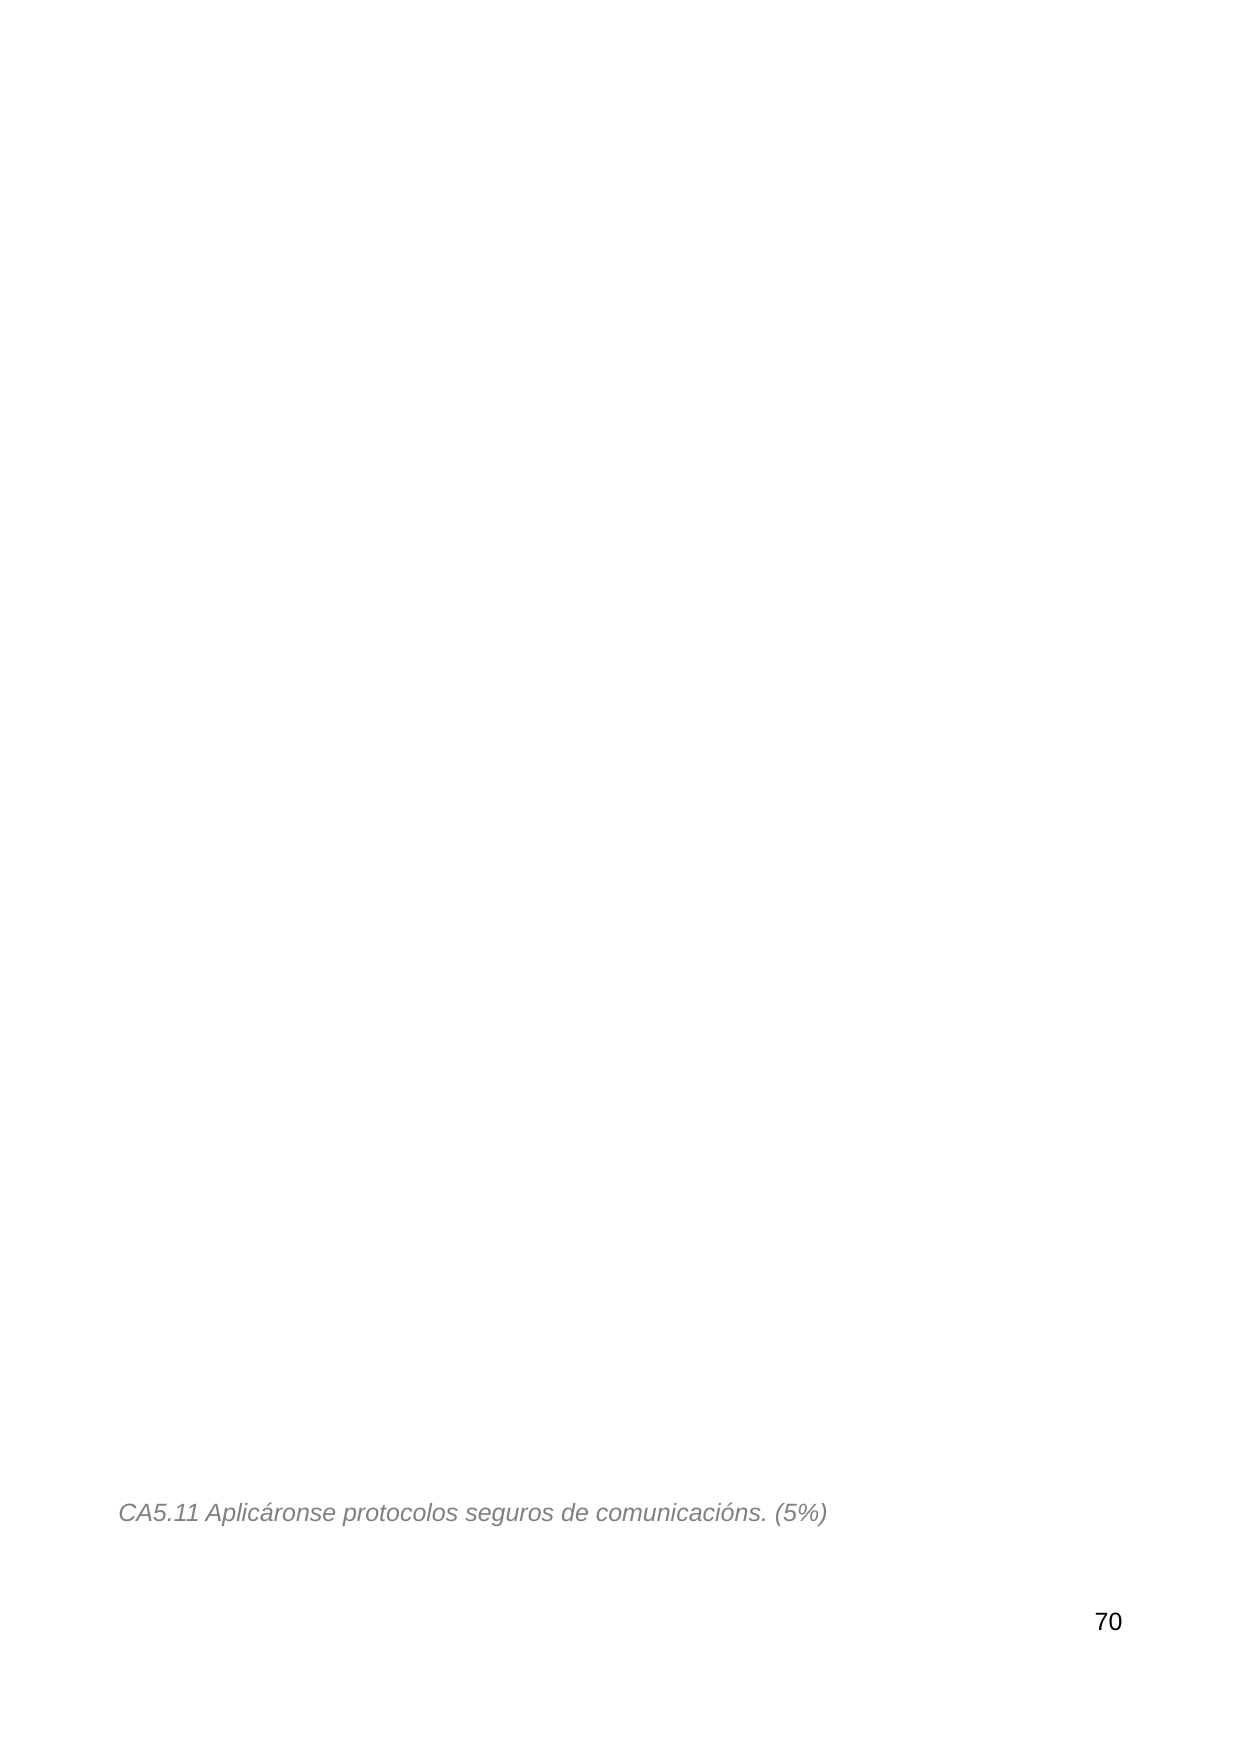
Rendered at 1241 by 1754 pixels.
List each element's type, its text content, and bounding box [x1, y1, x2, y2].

text CA5.11 Aplicáronse protocolos seguros de comunicacións. (5%) [118, 1498, 1122, 1527]
